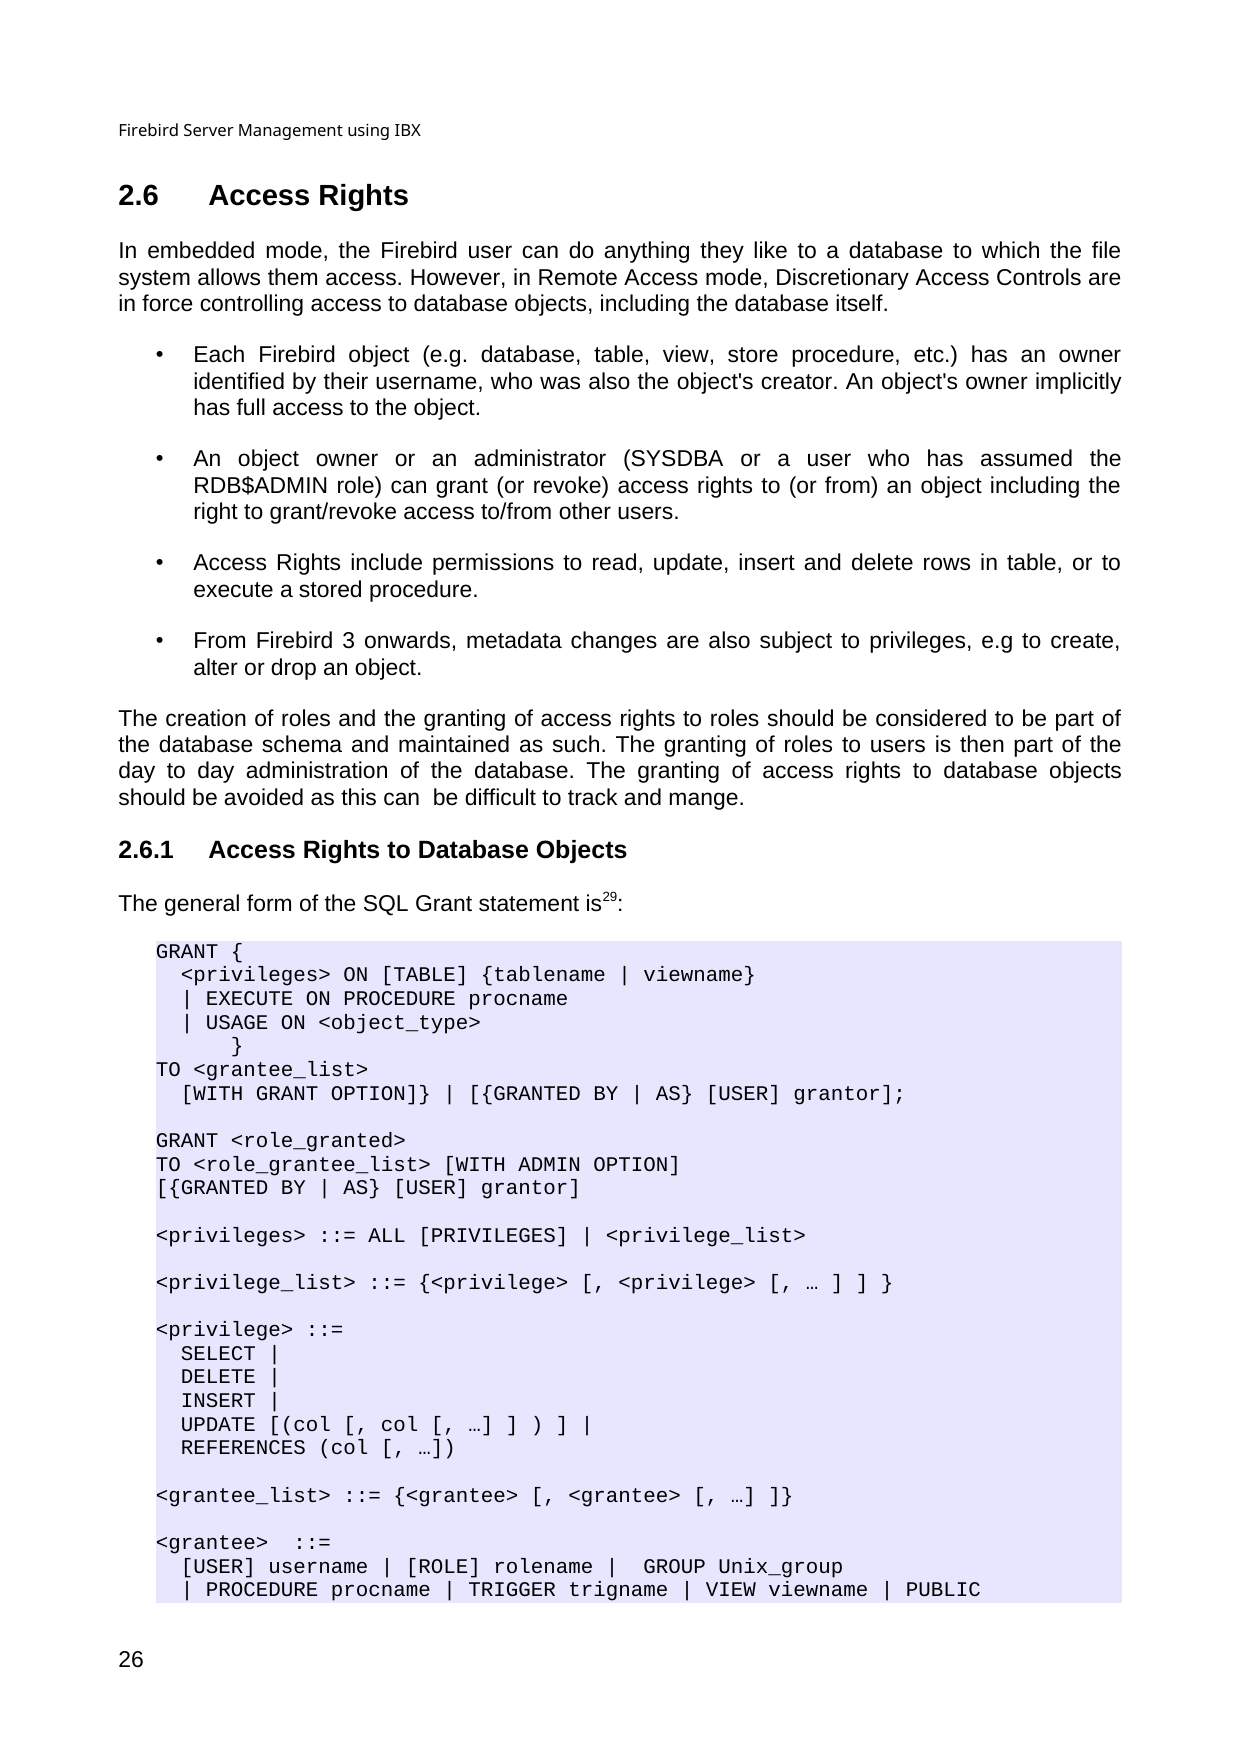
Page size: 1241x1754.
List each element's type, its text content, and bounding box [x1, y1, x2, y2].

text [USER] username | [ROLE] rolename | GROUP Unix_group [156, 1556, 1122, 1579]
list Each Firebird object (e.g. database, table, view, store procedure, etc.) has an owner identified by their username, who was also the object's creator. An object's owner implicitly has full access to the object. [156, 341, 1122, 420]
text } [156, 1035, 1122, 1059]
text SELECT | [156, 1343, 1122, 1366]
text GRANT <role_granted> [156, 1130, 1122, 1154]
text UPDATE [(col [, col [, …] ] ) ] | [156, 1414, 1122, 1437]
text | USAGE ON <object_type> [156, 1012, 1122, 1035]
text DELETE | [156, 1366, 1122, 1390]
text | PROCEDURE procname | TRIGGER trigname | VIEW viewname | PUBLIC [156, 1579, 1122, 1603]
text REFERENCES (col [, …]) [156, 1437, 1122, 1461]
text GRANT { [156, 941, 1122, 964]
text <privileges> ::= ALL [PRIVILEGES] | <privilege_list> [156, 1224, 1122, 1248]
text TO <role_grantee_list> [WITH ADMIN OPTION] [156, 1154, 1122, 1177]
list Access Rights include permissions to read, update, insert and delete rows in table, or to execute a stored procedure. [156, 549, 1122, 602]
text In embedded mode, the Firebird user can do anything they like to a database to which the file system allows them access. However, in Remote Access mode, Discretionary Access Controls are in force controlling access to database objects, including the database itself. [118, 237, 1122, 316]
subtitle Access Rights to Database Objects [118, 835, 1122, 864]
text <privilege> ::= [156, 1319, 1122, 1343]
text | EXECUTE ON PROCEDURE procname [156, 988, 1122, 1012]
list From Firebird 3 onwards, metadata changes are also subject to privileges, e.g to create, alter or drop an object. [156, 627, 1122, 680]
text The general form of the SQL Grant statement is: [118, 889, 1122, 916]
text [{GRANTED BY | AS} [USER] grantor] [156, 1177, 1122, 1201]
list An object owner or an administrator (SYSDBA or a user who has assumed the RDB$ADMIN role) can grant (or revoke) access rights to (or from) an object including the right to grant/revoke access to/from other users. [156, 445, 1122, 524]
subtitle Access Rights [118, 178, 1122, 212]
text TO <grantee_list> [156, 1059, 1122, 1083]
text <privilege_list> ::= {<privilege> [, <privilege> [, … ] ] } [156, 1272, 1122, 1296]
text [WITH GRANT OPTION]} | [{GRANTED BY | AS} [USER] grantor]; [156, 1083, 1122, 1106]
text INSERT | [156, 1390, 1122, 1414]
text <privileges> ON [TABLE] {tablename | viewname} [156, 964, 1122, 988]
text <grantee_list> ::= {<grantee> [, <grantee> [, …] ]} [156, 1485, 1122, 1508]
text <grantee> ::= [156, 1532, 1122, 1556]
text The creation of roles and the granting of access rights to roles should be considered to be part of the database schema and maintained as such. The granting of roles to users is then part of the day to day administration of the database. The granting of access rights to database objects should be avoided as this can be difficult to track and mange. [118, 705, 1122, 810]
